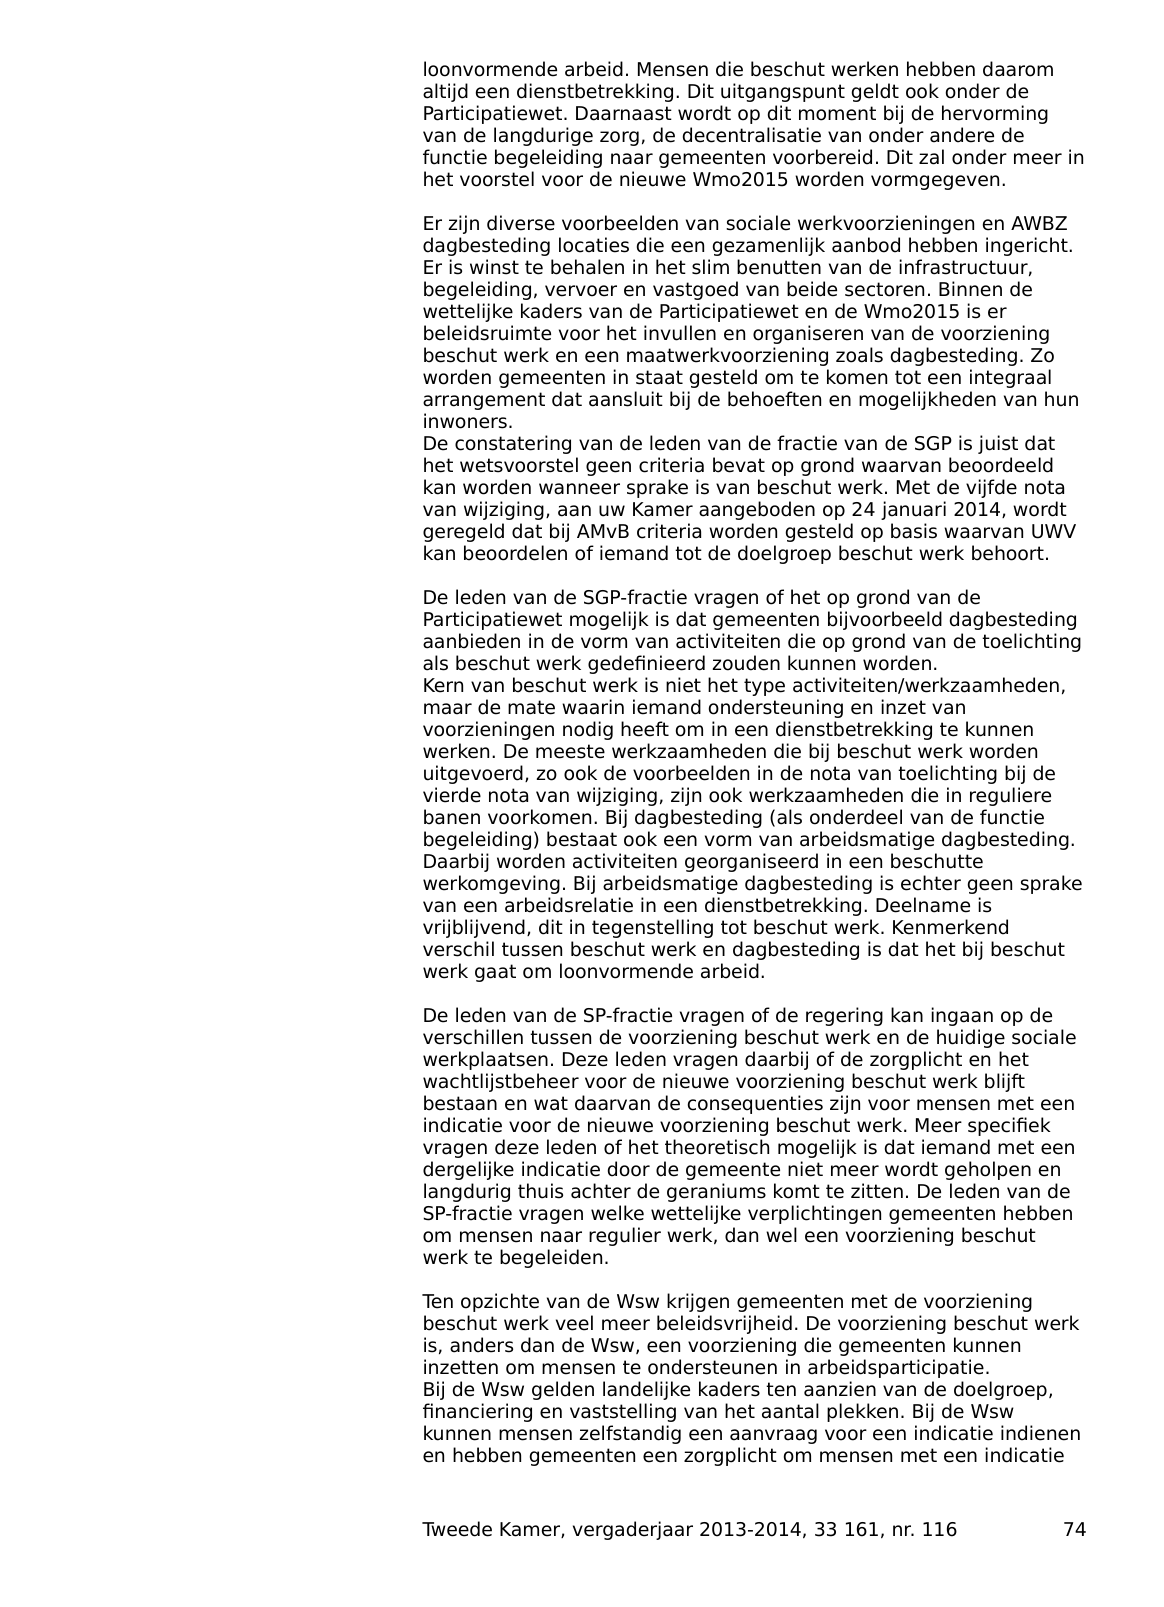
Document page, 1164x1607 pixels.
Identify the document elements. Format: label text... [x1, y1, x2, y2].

text Bij de Wsw gelden landelijke kaders ten aanzien van de doelgroep, financiering en vaststelling van het aantal plekken. Bij de Wsw kunnen mensen zelfstandig een aanvraag voor een indicatie indienen en hebben gemeenten een zorgplicht om mensen met een indicatie [422, 1379, 1087, 1467]
text Er zijn diverse voorbeelden van sociale werkvoorzieningen en AWBZ dagbesteding locaties die een gezamenlijk aanbod hebben ingericht. Er is winst te behalen in het slim benutten van de infrastructuur, begeleiding, vervoer en vastgoed van beide sectoren. Binnen de wettelijke kaders van de Participatiewet en de Wmo2015 is er beleidsruimte voor het invullen en organiseren van de voorziening beschut werk en een maatwerkvoorziening zoals dagbesteding. Zo worden gemeenten in staat gesteld om te komen tot een integraal arrangement dat aansluit bij de behoeften en mogelijkheden van hun inwoners. [422, 213, 1087, 433]
text De leden van de SP-fractie vragen of de regering kan ingaan op de verschillen tussen de voorziening beschut werk en de huidige sociale werkplaatsen. Deze leden vragen daarbij of de zorgplicht en het wachtlijstbeheer voor de nieuwe voorziening beschut werk blijft bestaan en wat daarvan de consequenties zijn voor mensen met een indicatie voor de nieuwe voorziening beschut werk. Meer specifiek vragen deze leden of het theoretisch mogelijk is dat iemand met een dergelijke indicatie door de gemeente niet meer wordt geholpen en langdurig thuis achter de geraniums komt te zitten. De leden van de SP-fractie vragen welke wettelijke verplichtingen gemeenten hebben om mensen naar regulier werk, dan wel een voorziening beschut werk te begeleiden. [422, 1005, 1087, 1268]
text Kern van beschut werk is niet het type activiteiten/werkzaamheden, maar de mate waarin iemand ondersteuning en inzet van voorzieningen nodig heeft om in een dienstbetrekking te kunnen werken. De meeste werkzaamheden die bij beschut werk worden uitgevoerd, zo ook de voorbeelden in de nota van toelichting bij de vierde nota van wijziging, zijn ook werkzaamheden die in reguliere banen voorkomen. Bij dagbesteding (als onderdeel van de functie begeleiding) bestaat ook een vorm van arbeidsmatige dagbesteding. Daarbij worden activiteiten georganiseerd in een beschutte werkomgeving. Bij arbeidsmatige dagbesteding is echter geen sprake van een arbeidsrelatie in een dienstbetrekking. Deelname is vrijblijvend, dit in tegenstelling tot beschut werk. Kenmerkend verschil tussen beschut werk en dagbesteding is dat het bij beschut werk gaat om loonvormende arbeid. [422, 675, 1087, 983]
text De constatering van de leden van de fractie van de SGP is juist dat het wetsvoorstel geen criteria bevat op grond waarvan beoordeeld kan worden wanneer sprake is van beschut werk. Met de vijfde nota van wijziging, aan uw Kamer aangeboden op 24 januari 2014, wordt geregeld dat bij AMvB criteria worden gesteld op basis waarvan UWV kan beoordelen of iemand tot de doelgroep beschut werk behoort. [422, 433, 1087, 565]
text loonvormende arbeid. Mensen die beschut werken hebben daarom altijd een dienstbetrekking. Dit uitgangspunt geldt ook onder de Participatiewet. Daarnaast wordt op dit moment bij de hervorming van de langdurige zorg, de decentralisatie van onder andere de functie begeleiding naar gemeenten voorbereid. Dit zal onder meer in het voorstel voor de nieuwe Wmo2015 worden vormgegeven. [422, 59, 1087, 191]
text De leden van de SGP-fractie vragen of het op grond van de Participatiewet mogelijk is dat gemeenten bijvoorbeeld dagbesteding aanbieden in de vorm van activiteiten die op grond van de toelichting als beschut werk gedefinieerd zouden kunnen worden. [422, 587, 1087, 675]
text Ten opzichte van de Wsw krijgen gemeenten met de voorziening beschut werk veel meer beleidsvrijheid. De voorziening beschut werk is, anders dan de Wsw, een voorziening die gemeenten kunnen inzetten om mensen te ondersteunen in arbeidsparticipatie. [422, 1291, 1087, 1379]
